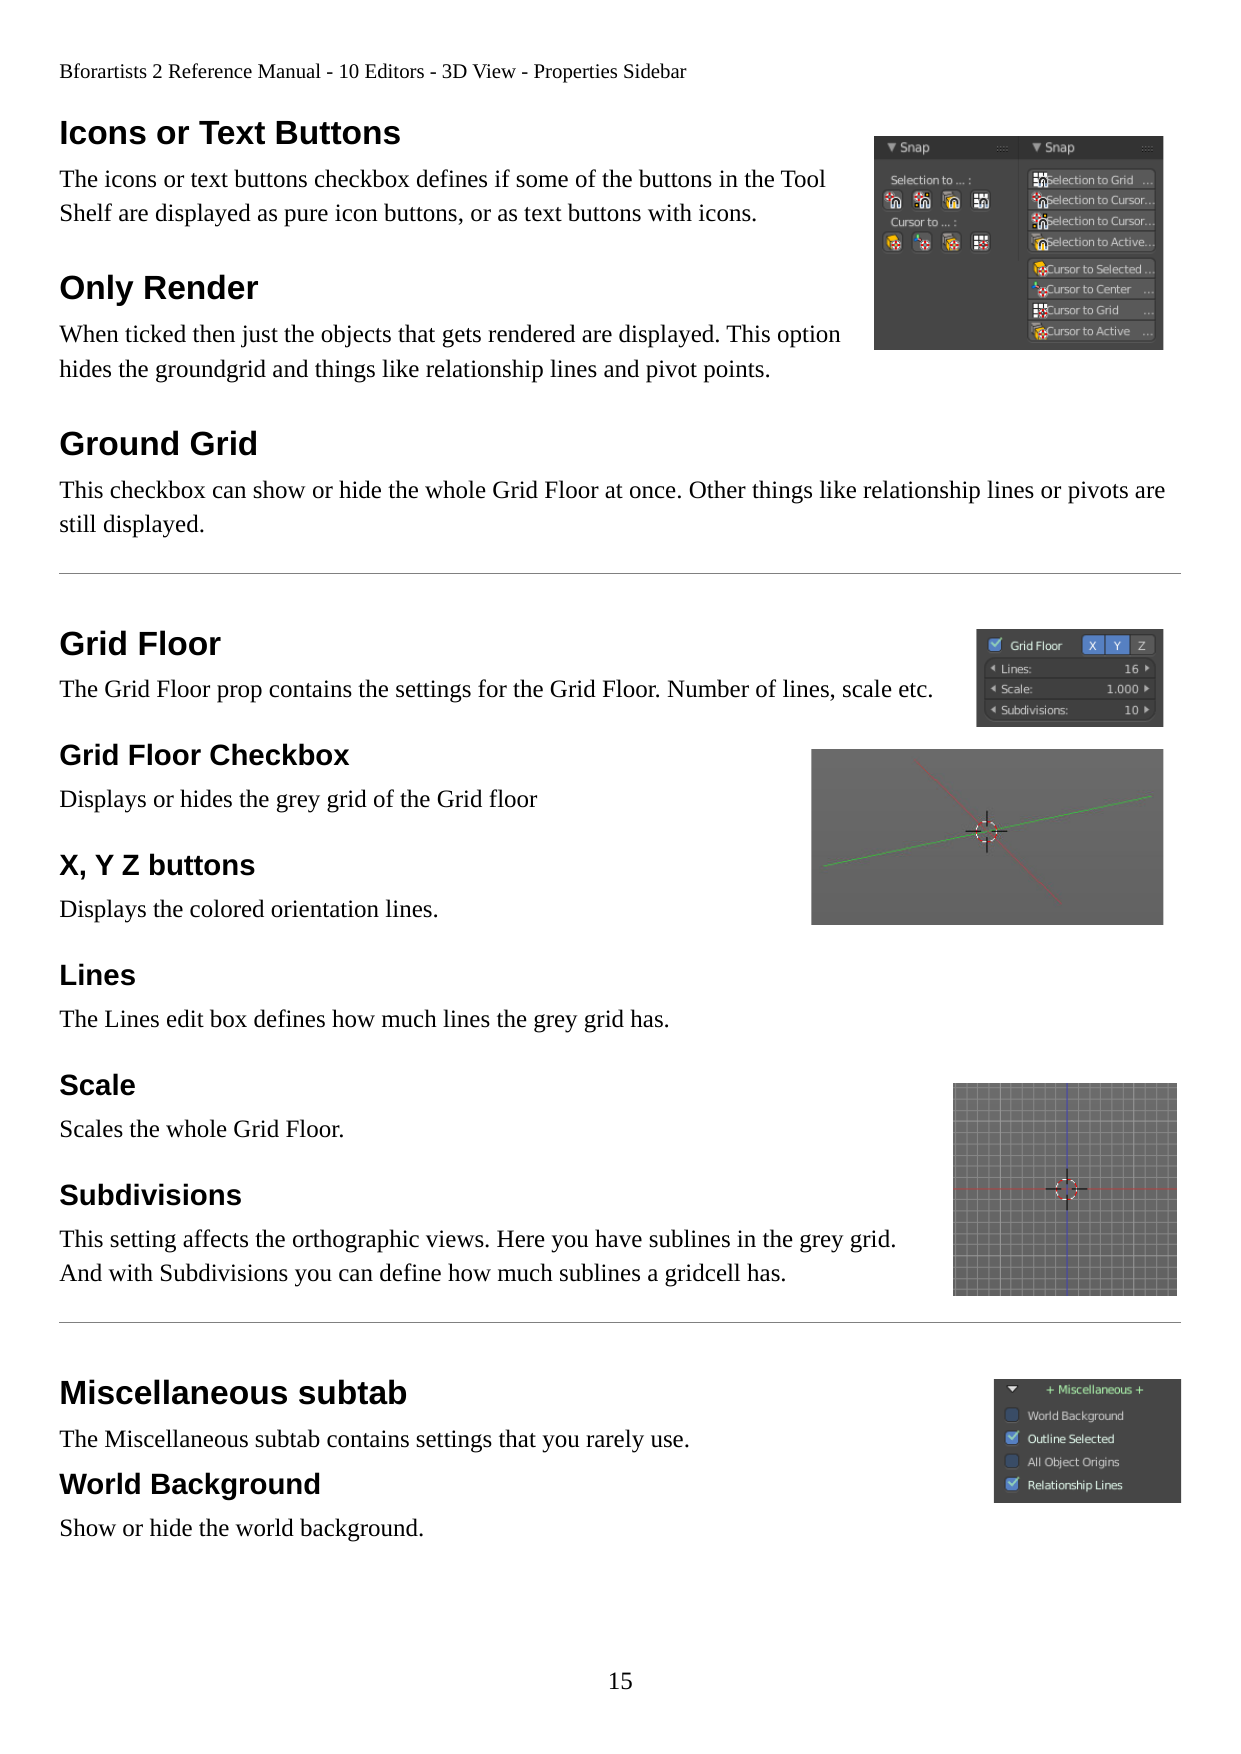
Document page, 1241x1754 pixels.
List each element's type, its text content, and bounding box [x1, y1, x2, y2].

text Show or hide the world background. [59, 1513, 1181, 1542]
text This checkbox can show or hide the whole Grid Floor at once. Other things like relationship lines or pivots are still displayed. [59, 475, 1181, 538]
subtitle [1164, 848, 1181, 882]
subtitle Grid Floor Checkbox [59, 738, 1181, 772]
subtitle Ground Grid [59, 424, 1181, 462]
text Displays the colored orientation lines. [59, 894, 811, 923]
text The Grid Floor prop contains the settings for the Grid Floor. Number of lines, scale etc. [59, 674, 976, 703]
picture [976, 629, 1164, 727]
text The icons or text buttons checkbox defines if some of the buttons in the Tool Shelf are displayed as pure icon buttons, or as text buttons with icons. [59, 164, 874, 227]
picture [811, 749, 1164, 925]
subtitle World Background [59, 1467, 993, 1501]
subtitle Only Render [59, 268, 874, 307]
picture [993, 1379, 1182, 1503]
subtitle X, Y Z buttons [59, 848, 811, 882]
subtitle Lines [59, 958, 1181, 992]
subtitle Grid Floor [59, 623, 1181, 662]
subtitle Scale [59, 1068, 1181, 1102]
subtitle [1164, 268, 1181, 307]
text The Miscellaneous subtab contains settings that you rarely use. [59, 1424, 993, 1452]
subtitle Miscellaneous subtab [59, 1372, 1181, 1411]
subtitle Subdivisions [59, 1178, 953, 1211]
text Displays or hides the grey grid of the Grid floor [59, 784, 811, 813]
text When ticked then just the objects that gets rendered are displayed. This option hides the groundgrid and things like relationship lines and pivot points. [59, 319, 1181, 382]
subtitle Icons or Text Buttons [59, 113, 1181, 151]
picture [874, 136, 1164, 350]
picture [953, 1083, 1177, 1296]
text The Lines edit box defines how much lines the grey grid has. [59, 1004, 1181, 1033]
text This setting affects the orthographic views. Here you have sublines in the grey grid. And with Subdivisions you can define how much sublines a gridcell has. [59, 1224, 953, 1287]
text Scales the whole Grid Floor. [59, 1114, 953, 1143]
